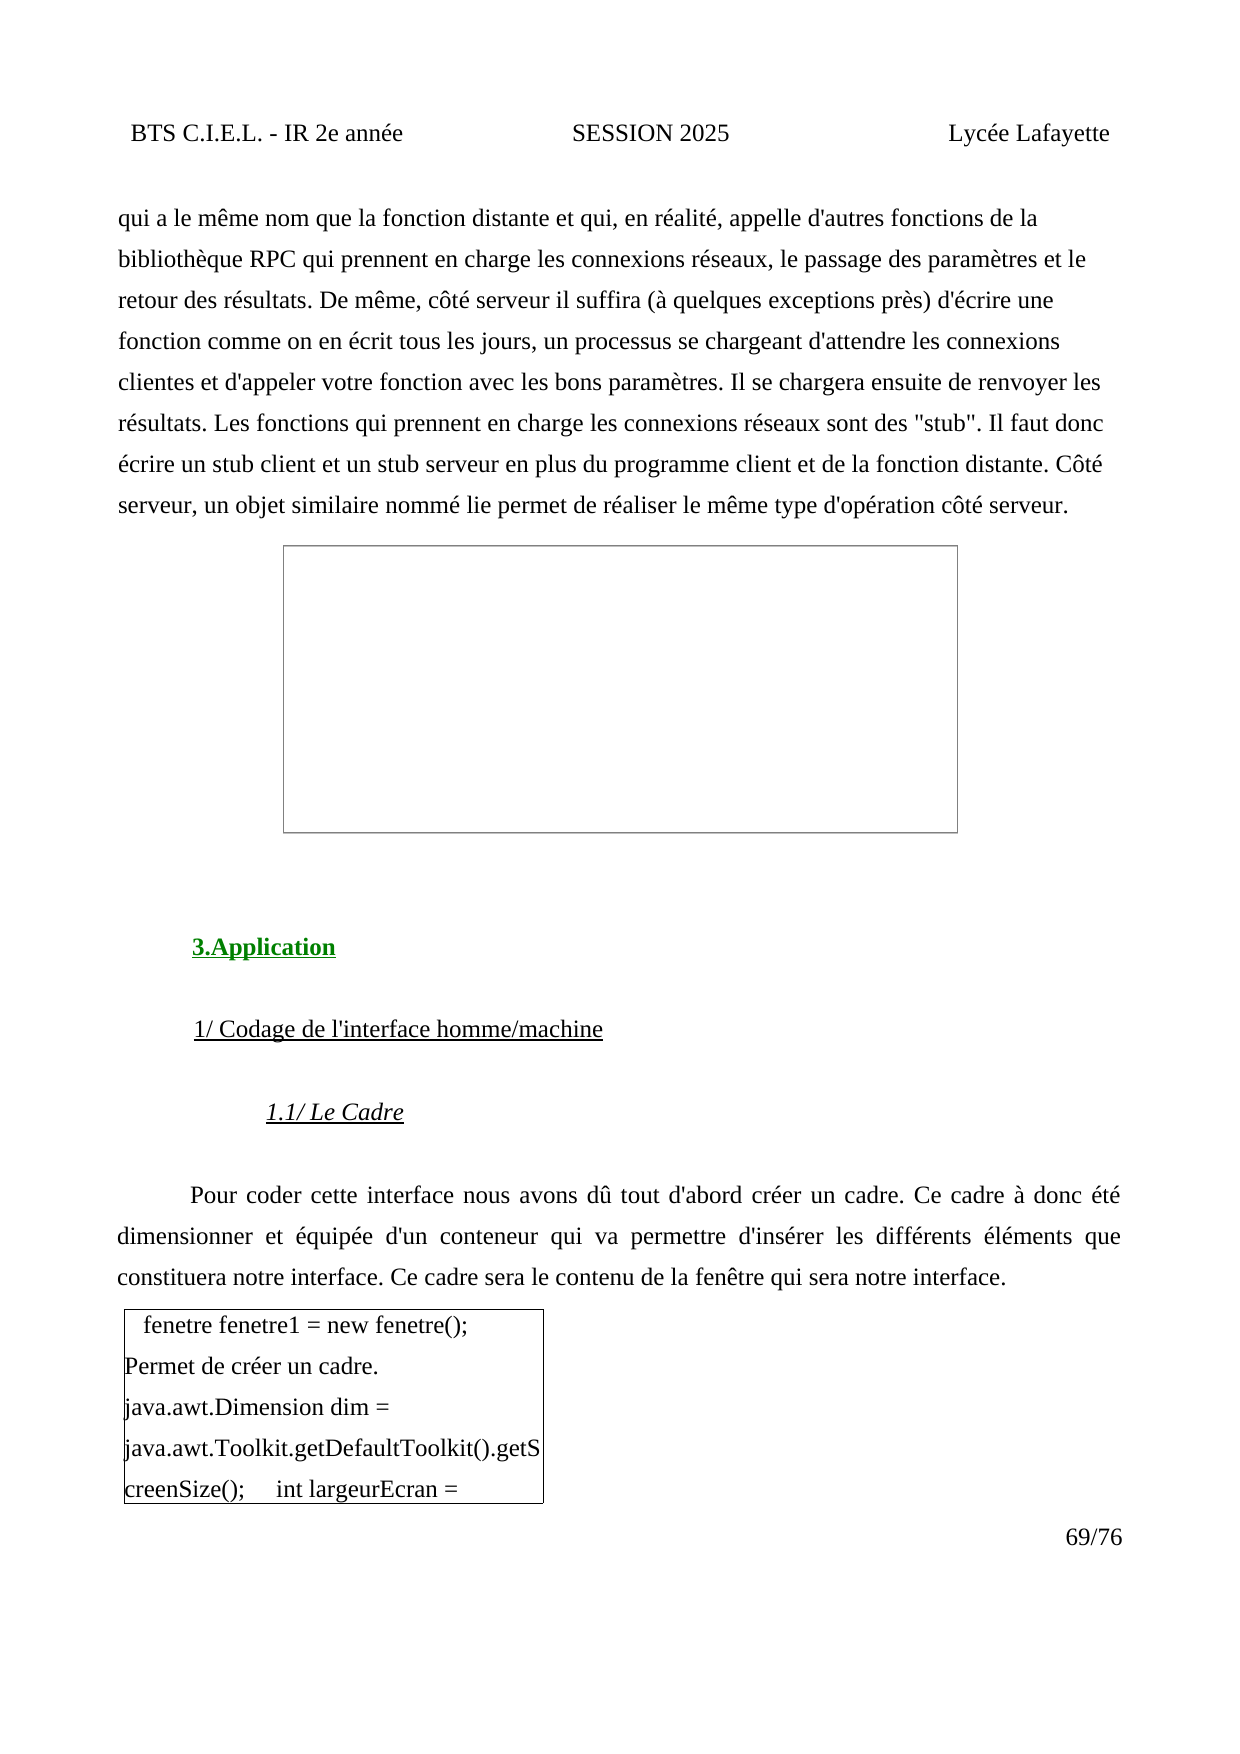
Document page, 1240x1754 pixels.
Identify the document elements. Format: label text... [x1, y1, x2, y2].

text fenetre fenetre1 = new fenetre(); Permet de créer un cadre. java.awt.Dimension dim = java.awt.Toolkit.getDefaultToolkit().getScreenSize(); int largeurEcran = [125, 1310, 543, 1503]
text qui a le même nom que la fonction distante et qui, en réalité, appelle d'autres fonctions de la bibliothèque RPC qui prennent en charge les connexions réseaux, le passage des paramètres et le retour des résultats. De même, côté serveur il suffira (à quelques exceptions près) d'écrire une fonction comme on en écrit tous les jours, un processus se chargeant d'attendre les connexions clientes et d'appeler votre fonction avec les bons paramètres. Il se chargera ensuite de renvoyer les résultats. Les fonctions qui prennent en charge les connexions réseaux sont des "stub". Il faut donc écrire un stub client et un stub serveur en plus du programme client et de la fonction distante. Côté serveur, un objet similaire nommé lie permet de réaliser le même type d'opération côté serveur. [118, 203, 1121, 519]
text 1/ Codage de l'interface homme/machine [193, 1014, 1122, 1043]
text 1.1/ Le Cadre [266, 1097, 1122, 1126]
text Pour coder cette interface nous avons dû tout d'abord créer un cadre. Ce cadre à donc été dimensionner et équipée d'un conteneur qui va permettre d'insérer les différents éléments que constituera notre interface. Ce cadre sera le contenu de la fenêtre qui sera notre interface. [117, 1180, 1122, 1291]
subtitle 3.Application [192, 932, 1122, 960]
